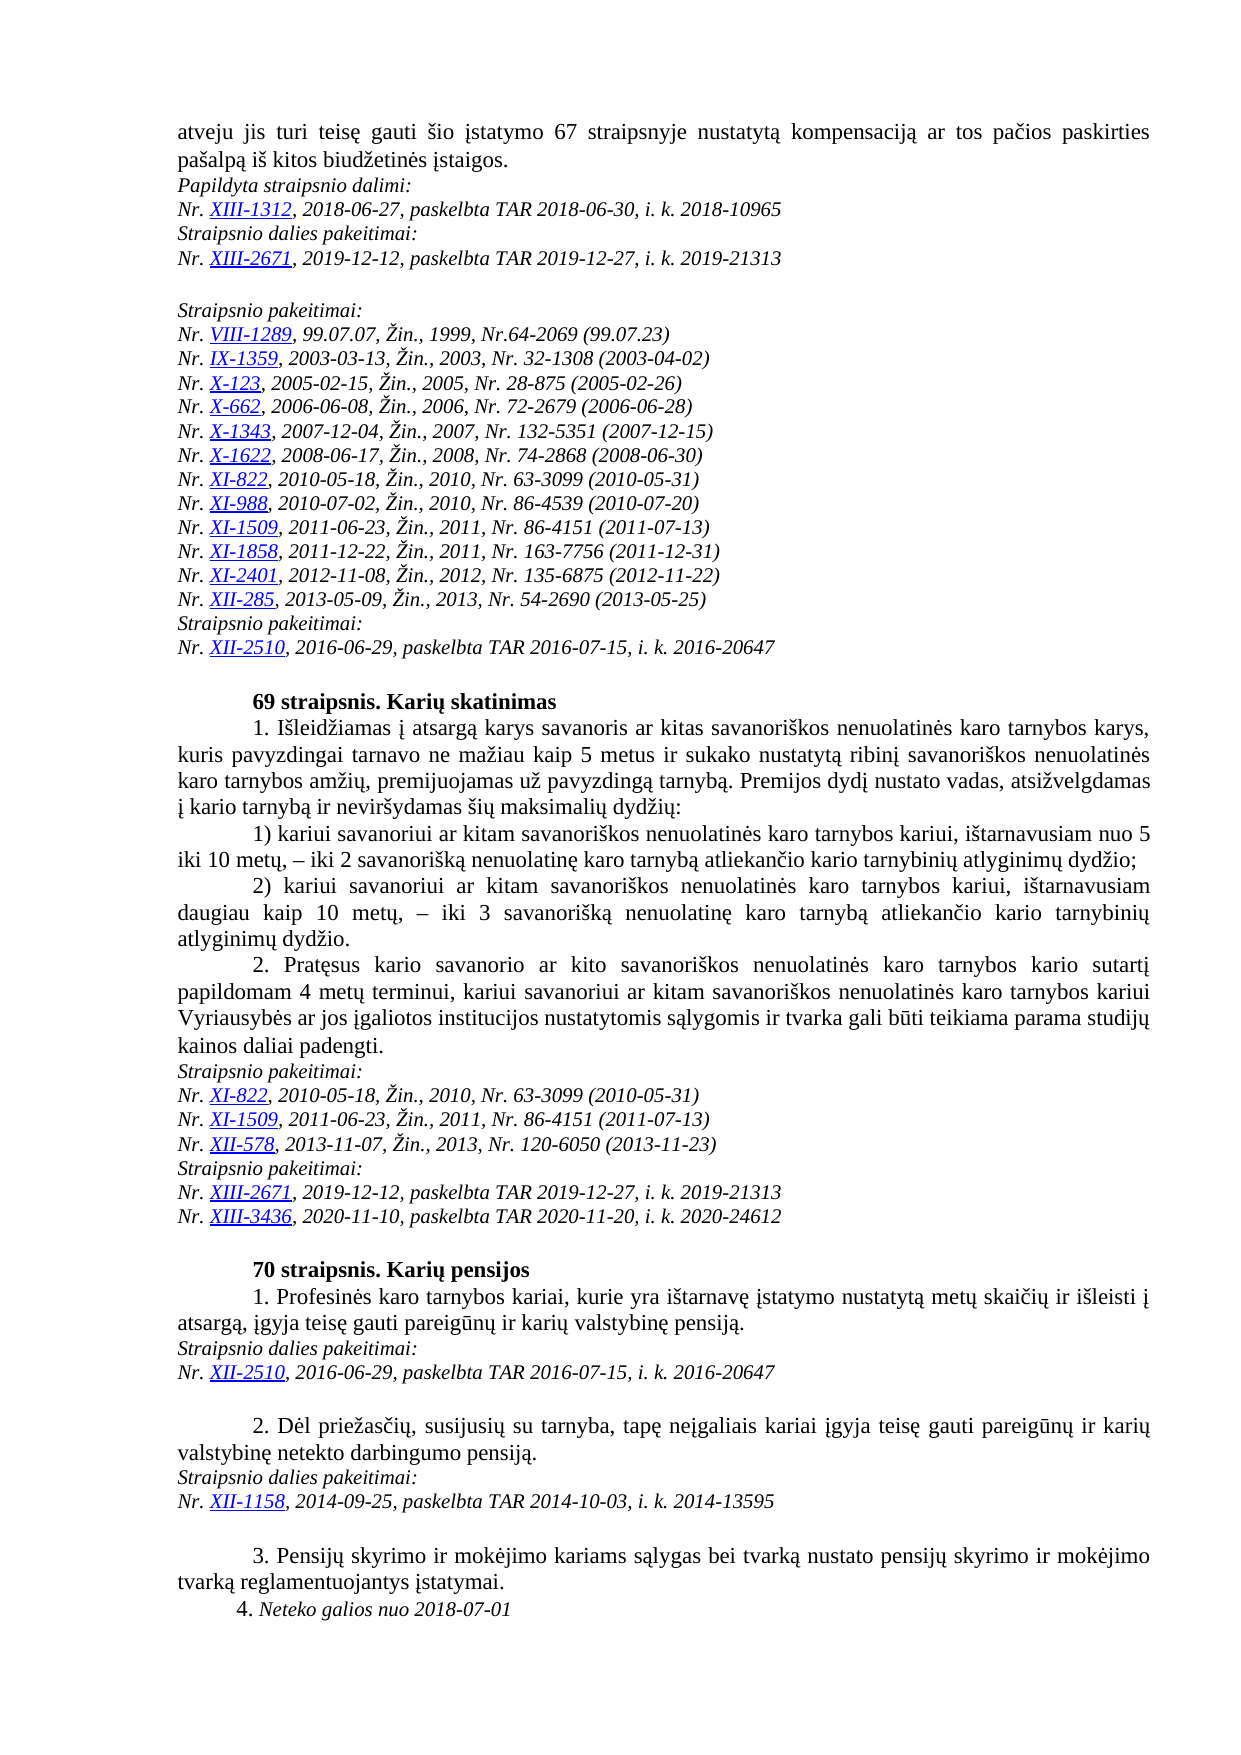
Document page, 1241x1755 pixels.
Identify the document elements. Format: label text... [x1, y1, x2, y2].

text Straipsnio pakeitimai: [177, 1059, 1152, 1083]
text Nr. XII-578, 2013-11-07, Žin., 2013, Nr. 120-6050 (2013-11-23) [177, 1131, 1152, 1156]
text 2) kariui savanoriui ar kitam savanoriškos nenuolatinės karo tarnybos kariui, ištarnavusiam daugiau kaip 10 metų, – iki 3 savanorišką nenuolatinę karo tarnybą atliekančio kario tarnybinių atlyginimų dydžio. [177, 872, 1152, 951]
text Nr. XI-1509, 2011-06-23, Žin., 2011, Nr. 86-4151 (2011-07-13) [177, 1107, 1152, 1131]
text 1) kariui savanoriui ar kitam savanoriškos nenuolatinės karo tarnybos kariui, ištarnavusiam nuo 5 iki 10 metų, – iki 2 savanorišką nenuolatinę karo tarnybą atliekančio kario tarnybinių atlyginimų dydžio; [177, 820, 1152, 872]
text Nr. XIII-2671, 2019-12-12, paskelbta TAR 2019-12-27, i. k. 2019-21313 [177, 245, 1152, 269]
text Nr. XIII-3436, 2020-11-10, paskelbta TAR 2020-11-20, i. k. 2020-24612 [177, 1204, 1152, 1228]
text Nr. XII-2510, 2016-06-29, paskelbta TAR 2016-07-15, i. k. 2016-20647 [177, 635, 1152, 659]
text Nr. XI-822, 2010-05-18, Žin., 2010, Nr. 63-3099 (2010-05-31) [177, 1083, 1152, 1107]
text Nr. XI-822, 2010-05-18, Žin., 2010, Nr. 63-3099 (2010-05-31) [177, 467, 1152, 491]
text 70 straipsnis. Karių pensijos [177, 1256, 1152, 1283]
text Nr. XI-988, 2010-07-02, Žin., 2010, Nr. 86-4539 (2010-07-20) [177, 491, 1152, 515]
text 3. Pensijų skyrimo ir mokėjimo kariams sąlygas bei tvarką nustato pensijų skyrimo ir mokėjimo tvarką reglamentuojantys įstatymai. [177, 1542, 1152, 1595]
text Nr. XII-1158, 2014-09-25, paskelbta TAR 2014-10-03, i. k. 2014-13595 [177, 1489, 1152, 1513]
text Nr. X-1622, 2008-06-17, Žin., 2008, Nr. 74-2868 (2008-06-30) [177, 443, 1152, 467]
text 1. Išleidžiamas į atsargą karys savanoris ar kitas savanoriškos nenuolatinės karo tarnybos karys, kuris pavyzdingai tarnavo ne mažiau kaip 5 metus ir sukako nustatytą ribinį savanoriškos nenuolatinės karo tarnybos amžių, premijuojamas už pavyzdingą tarnybą. Premijos dydį nustato vadas, atsižvelgdamas į kario tarnybą ir neviršydamas šių maksimalių dydžių: [177, 714, 1152, 820]
text Straipsnio dalies pakeitimai: [177, 1465, 1152, 1489]
text Nr. VIII-1289, 99.07.07, Žin., 1999, Nr.64-2069 (99.07.23) [177, 322, 1152, 346]
text Nr. X-1343, 2007-12-04, Žin., 2007, Nr. 132-5351 (2007-12-15) [177, 418, 1152, 443]
text 1. Profesinės karo tarnybos kariai, kurie yra ištarnavę įstatymo nustatytą metų skaičių ir išleisti į atsargą, įgyja teisę gauti pareigūnų ir karių valstybinę pensiją. [177, 1283, 1152, 1336]
text Straipsnio pakeitimai: [177, 1156, 1152, 1179]
text Nr. X-662, 2006-06-08, Žin., 2006, Nr. 72-2679 (2006-06-28) [177, 394, 1152, 418]
text Straipsnio pakeitimai: [177, 298, 1152, 322]
text Nr. XI-1509, 2011-06-23, Žin., 2011, Nr. 86-4151 (2011-07-13) [177, 515, 1152, 539]
text 69 straipsnis. Karių skatinimas [177, 688, 1152, 714]
text Nr. XII-285, 2013-05-09, Žin., 2013, Nr. 54-2690 (2013-05-25) [177, 587, 1152, 611]
text Straipsnio pakeitimai: [177, 611, 1152, 635]
text Nr. XII-2510, 2016-06-29, paskelbta TAR 2016-07-15, i. k. 2016-20647 [177, 1359, 1152, 1384]
text Straipsnio dalies pakeitimai: [177, 221, 1152, 245]
text 4. Neteko galios nuo 2018-07-01 [177, 1595, 1152, 1621]
text Nr. XI-2401, 2012-11-08, Žin., 2012, Nr. 135-6875 (2012-11-22) [177, 563, 1152, 587]
text Nr. XIII-1312, 2018-06-27, paskelbta TAR 2018-06-30, i. k. 2018-10965 [177, 197, 1152, 221]
text Straipsnio dalies pakeitimai: [177, 1336, 1152, 1359]
text Nr. XI-1858, 2011-12-22, Žin., 2011, Nr. 163-7756 (2011-12-31) [177, 539, 1152, 563]
text 2. Dėl priežasčių, susijusių su tarnyba, tapę neįgaliais kariai įgyja teisę gauti pareigūnų ir karių valstybinę netekto darbingumo pensiją. [177, 1412, 1152, 1465]
text Nr. IX-1359, 2003-03-13, Žin., 2003, Nr. 32-1308 (2003-04-02) [177, 346, 1152, 370]
text Nr. X-123, 2005-02-15, Žin., 2005, Nr. 28-875 (2005-02-26) [177, 370, 1152, 394]
text Nr. XIII-2671, 2019-12-12, paskelbta TAR 2019-12-27, i. k. 2019-21313 [177, 1179, 1152, 1204]
text Papildyta straipsnio dalimi: [177, 173, 1152, 197]
text 2. Pratęsus kario savanorio ar kito savanoriškos nenuolatinės karo tarnybos kario sutartį papildomam 4 metų terminui, kariui savanoriui ar kitam savanoriškos nenuolatinės karo tarnybos kariui Vyriausybės ar jos įgaliotos institucijos nustatytomis sąlygomis ir tvarka gali būti teikiama parama studijų kainos daliai padengti. [177, 951, 1152, 1059]
text atveju jis turi teisę gauti šio įstatymo 67 straipsnyje nustatytą kompensaciją ar tos pačios paskirties pašalpą iš kitos biudžetinės įstaigos. [177, 118, 1152, 173]
